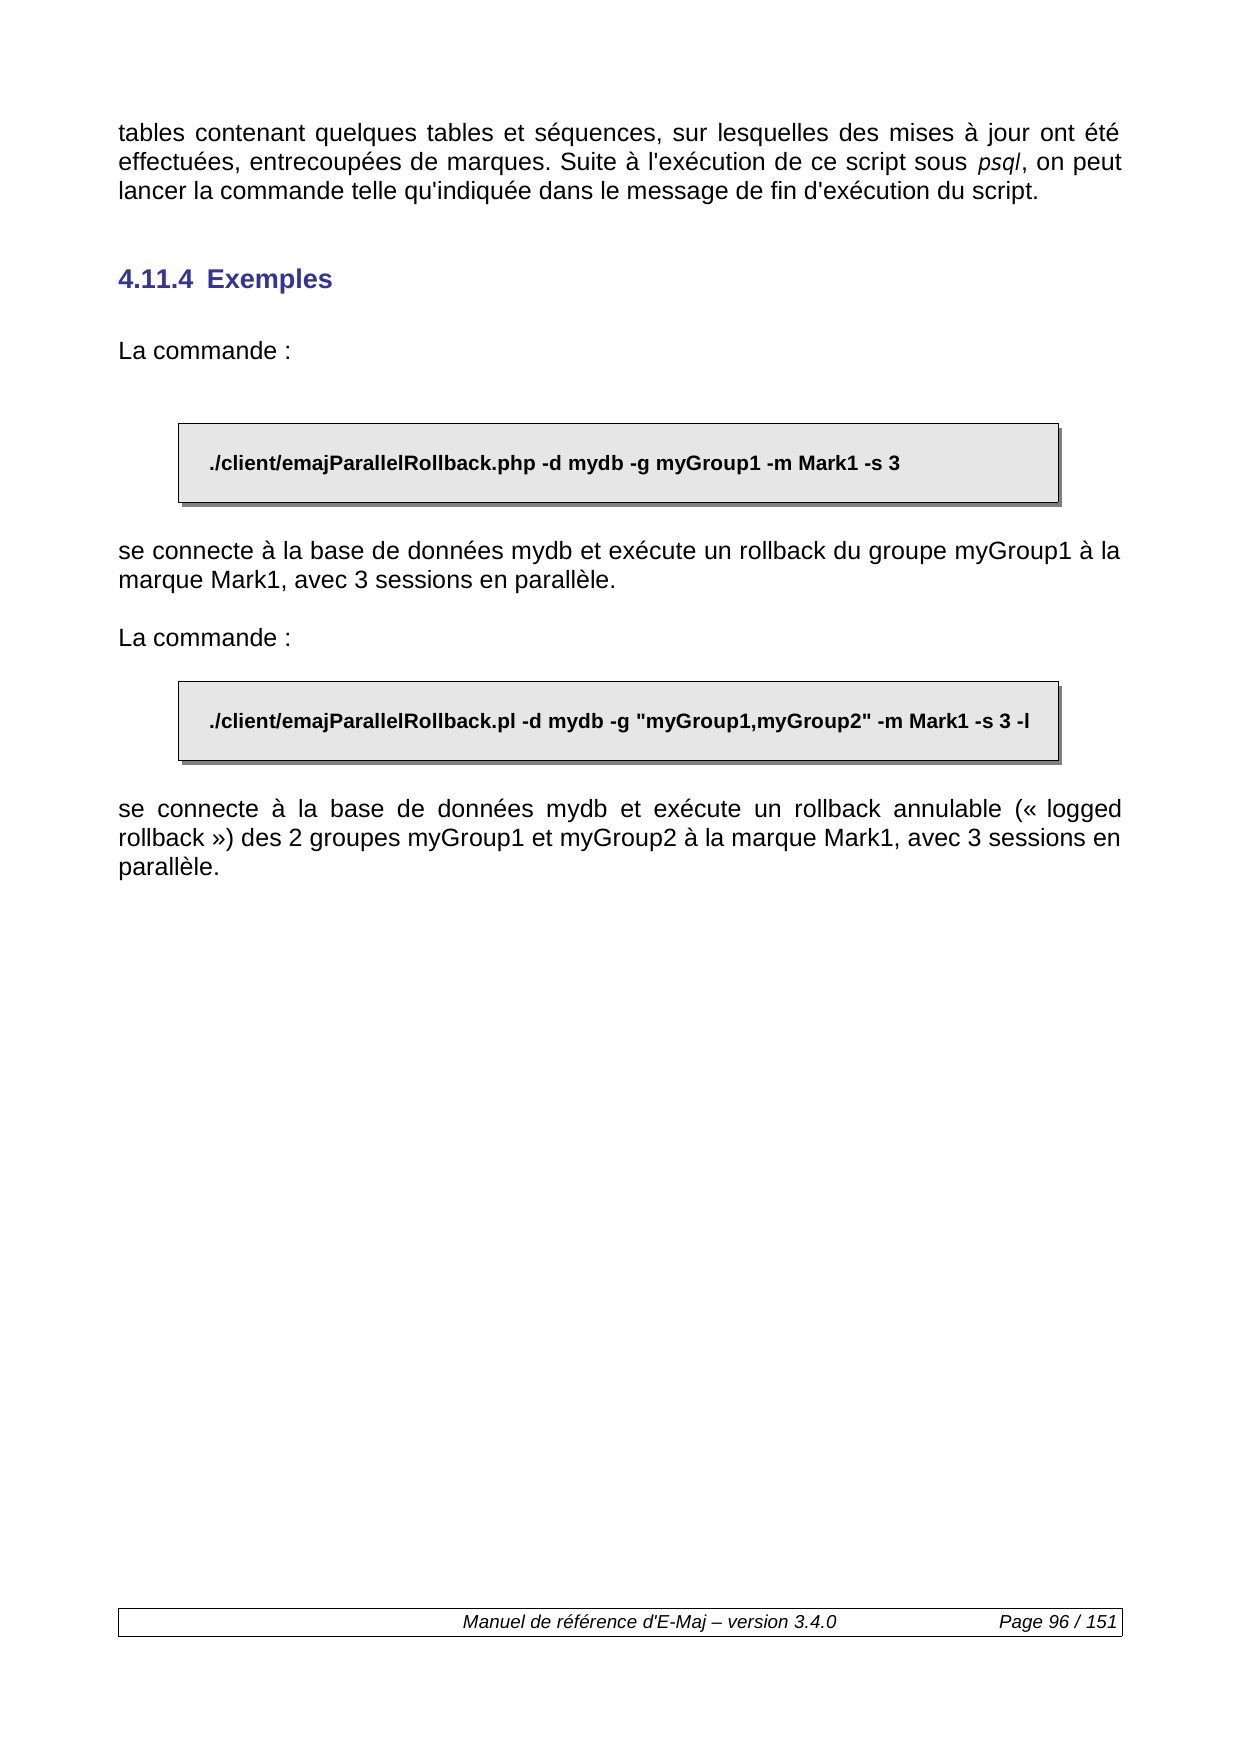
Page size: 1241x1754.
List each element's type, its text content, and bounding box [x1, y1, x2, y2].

text se connecte à la base de données mydb et exécute un rollback annulable (« logged rollback ») des 2 groupes myGroup1 et myGroup2 à la marque Mark1, avec 3 sessions en parallèle. [118, 794, 1122, 881]
text ./client/emajParallelRollback.php -d mydb -g myGroup1 -m Mark1 -s 3 [179, 448, 1058, 472]
text tables contenant quelques tables et séquences, sur lesquelles des mises à jour ont été effectuées, entrecoupées de marques. Suite à l'exécution de ce script sous psql, on peut lancer la commande telle qu'indiquée dans le message de fin d'exécution du script. [118, 118, 1122, 205]
text La commande : [118, 623, 1122, 652]
text se connecte à la base de données mydb et exécute un rollback du groupe myGroup1 à la marque Mark1, avec 3 sessions en parallèle. [118, 536, 1122, 594]
text La commande : [118, 336, 1122, 365]
text ./client/emajParallelRollback.pl -d mydb -g "myGroup1,myGroup2" -m Mark1 -s 3 -l [179, 706, 1058, 730]
subtitle Exemples [118, 263, 1122, 294]
